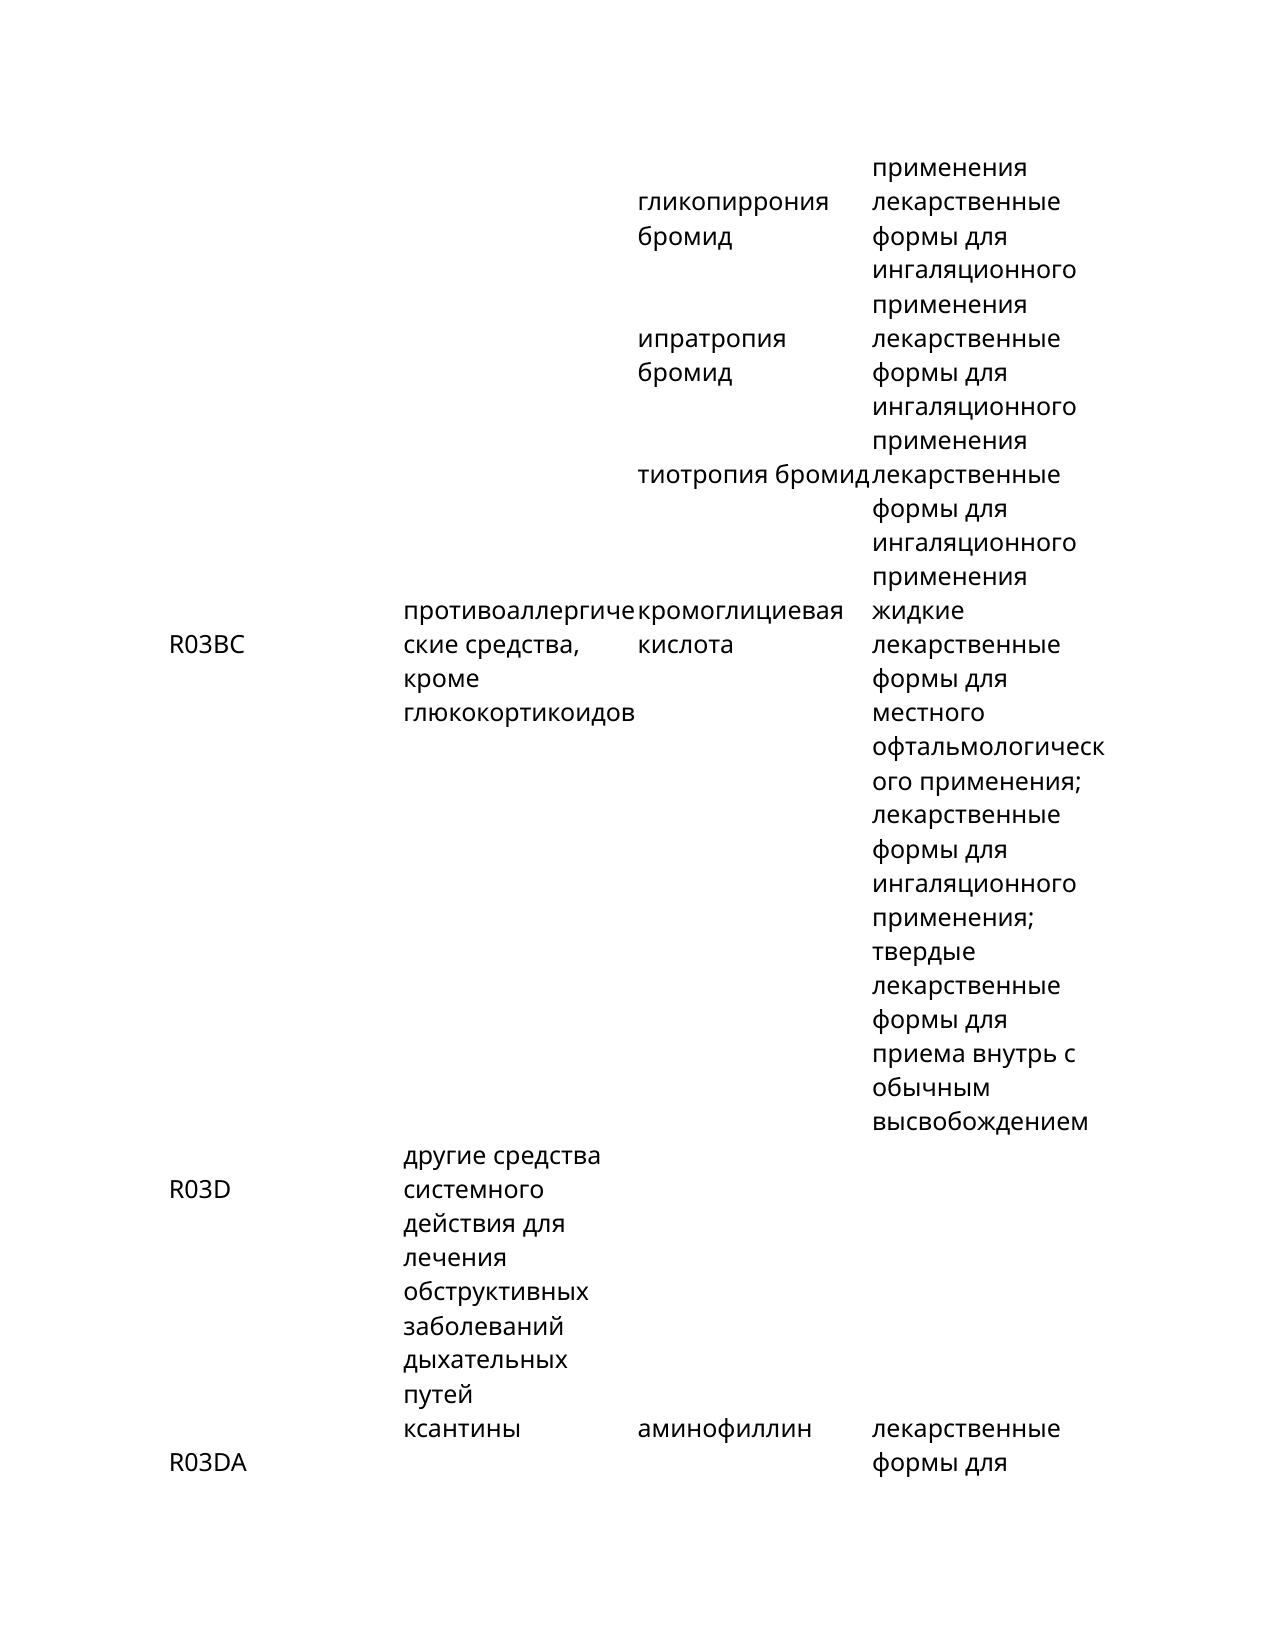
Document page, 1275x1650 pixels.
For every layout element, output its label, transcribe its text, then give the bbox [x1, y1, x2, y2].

table_cell другие средства системного действия для лечения обструктивных заболеваний дыхательных путей [403, 1138, 637, 1410]
table_cell ипратропия бромид [638, 320, 872, 457]
table_cell лекарственные формы для ингаляционного применения [872, 184, 1106, 320]
table_cell тиотропия бромид [638, 457, 872, 593]
table_cell аминофиллин [638, 1410, 872, 1478]
table_cell кромоглициевая кислота [638, 593, 872, 1138]
table_cell применения [872, 150, 1106, 184]
table_cell жидкие лекарственные формы для местного офтальмологического применения; лекарственные формы для ингаляционного применения; твердые лекарственные формы для приема внутрь с обычным высвобождением [872, 593, 1106, 1138]
table_cell лекарственные формы для [872, 1410, 1106, 1478]
table_cell гликопиррония бромид [638, 184, 872, 320]
table_cell [872, 1138, 1106, 1410]
table_cell противоаллергические средства, кроме глюкокортикоидов [403, 593, 637, 1138]
table_cell лекарственные формы для ингаляционного применения [872, 457, 1106, 593]
table_cell [638, 150, 872, 184]
table_cell лекарственные формы для ингаляционного применения [872, 320, 1106, 457]
table_cell R03BC [169, 593, 403, 1138]
table_cell R03D [169, 1138, 403, 1410]
table_cell [403, 150, 637, 593]
table_cell ксантины [403, 1410, 637, 1478]
table_cell R03DA [169, 1410, 403, 1478]
table_cell [638, 1138, 872, 1410]
table_cell [169, 150, 403, 593]
